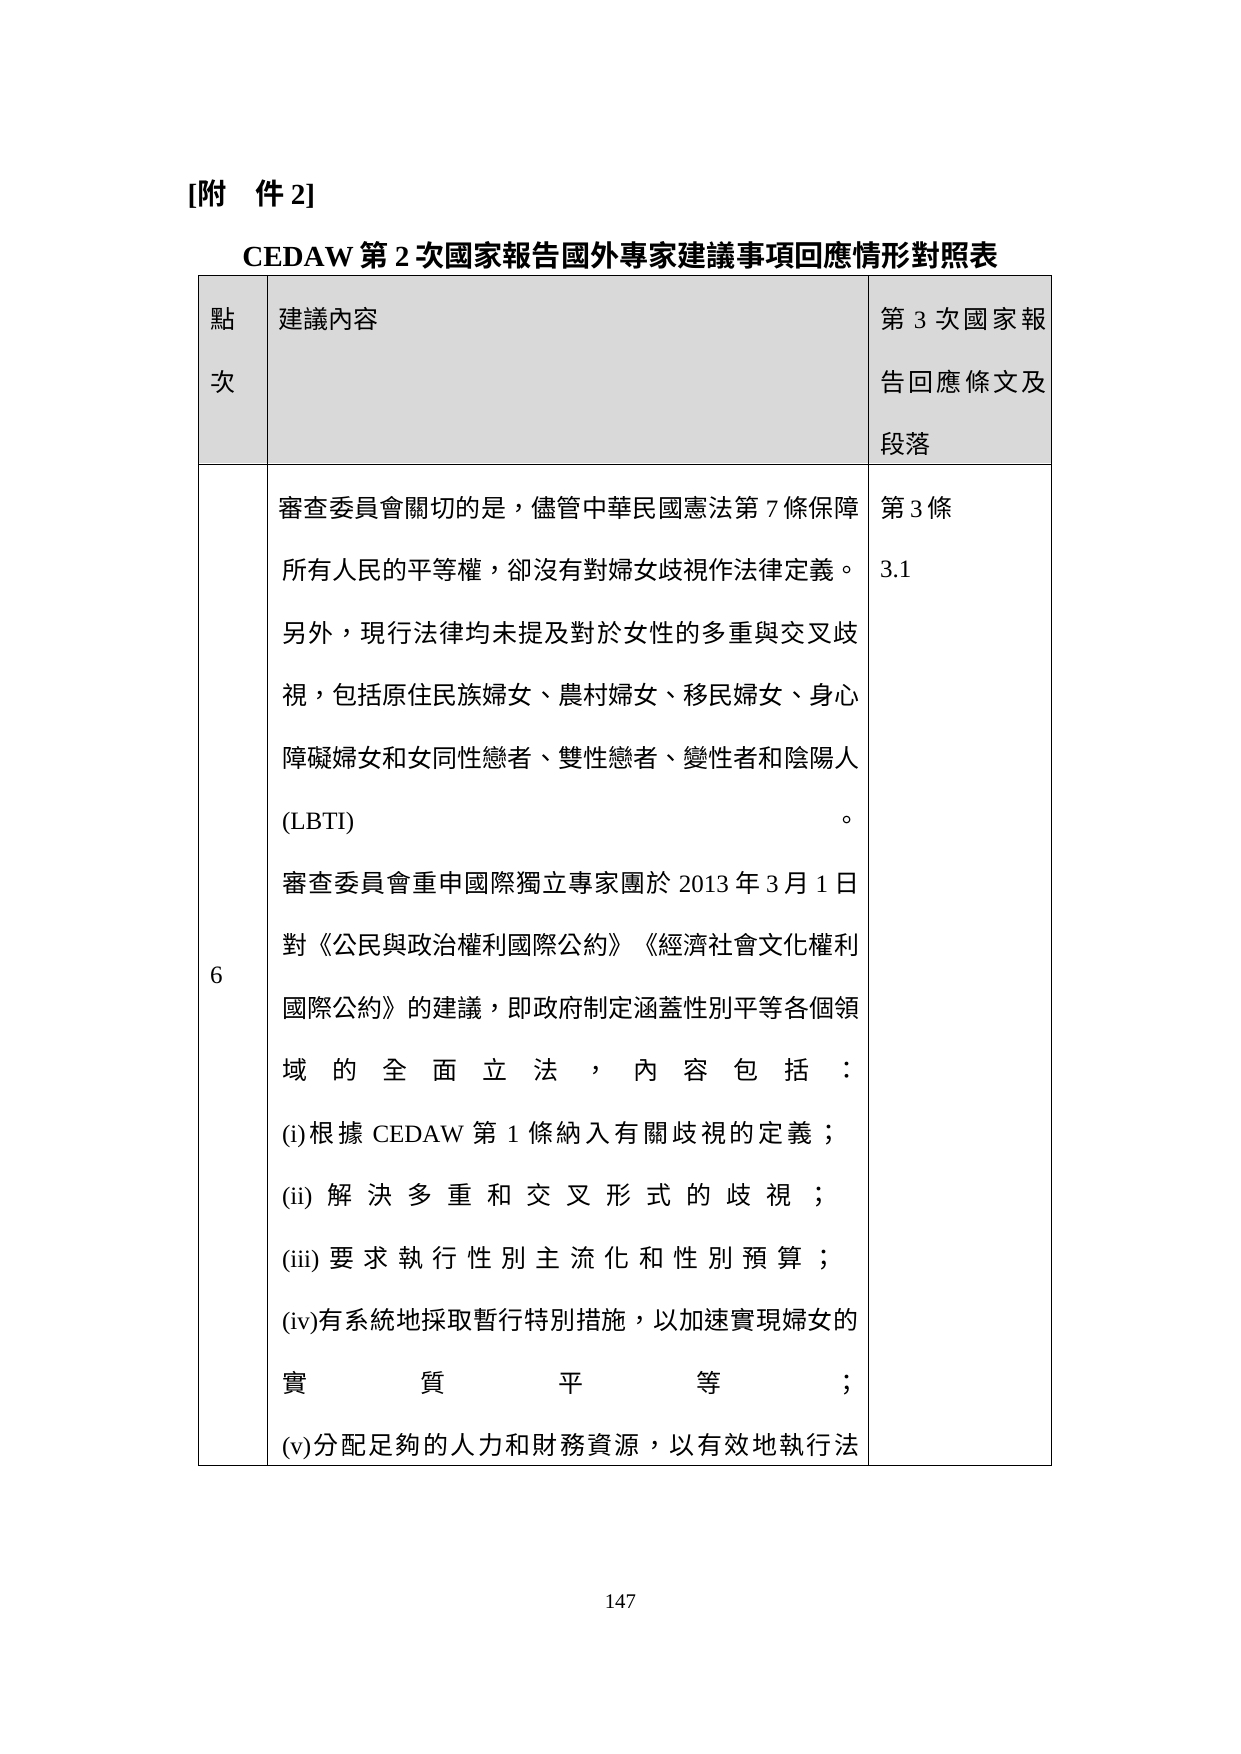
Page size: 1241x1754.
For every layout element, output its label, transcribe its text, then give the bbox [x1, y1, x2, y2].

subtitle CEDAW第2次國家報告國外專家建議事項回應情形對照表 [187, 212, 1053, 275]
table_cell 審查委員會關切的是，儘管中華民國憲法第7條保障所有人民的平等權，卻沒有對婦女歧視作法律定義。另外，現行法律均未提及對於女性的多重與交叉歧視，包括原住民族婦女、農村婦女、移民婦女、身心障礙婦女和女同性戀者、雙性戀者、變性者和陰陽人(LBTI)。 審查委員會重申國際獨立專家團於2013年3月1日對《公民與政治權利國際公約》《經濟社會文化權利國際公約》的建議，即政府制定涵蓋性別平等各個領域的全面立法，內容包括： (i)根據CEDAW第1條納入有關歧視的定義； (ii)解決多重和交叉形式的歧視； (iii)要求執行性別主流化和性別預算； (iv)有系統地採取暫行特別措施，以加速實現婦女的實質平等； (v)分配足夠的人力和財務資源，以有效地執行法 [268, 465, 868, 1464]
table_cell 第3條 3.1 [869, 465, 1051, 1464]
table_header 建議內容 [268, 276, 868, 463]
table_header 點次 [199, 276, 267, 463]
table_cell 6 [199, 465, 267, 1464]
table_header 第3次國家報告回應條文及段落 [869, 276, 1051, 463]
subtitle [附 件2] [187, 150, 1053, 212]
